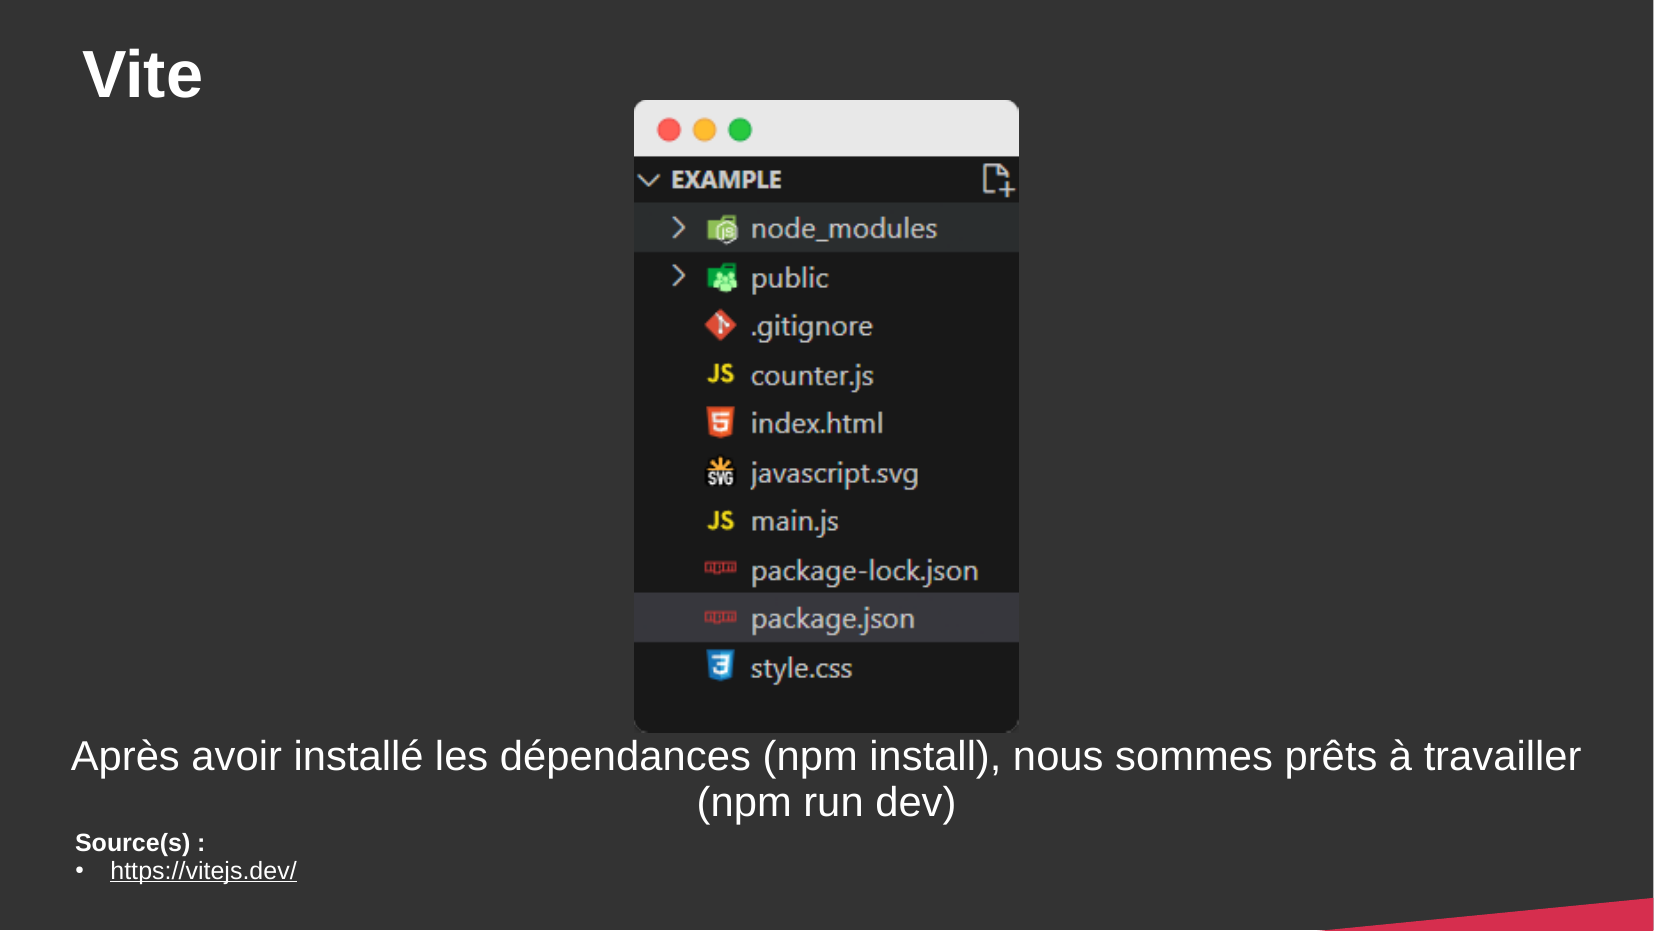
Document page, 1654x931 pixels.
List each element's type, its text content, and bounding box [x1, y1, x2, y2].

text_box [1546, 897, 1654, 931]
list Après avoir installé les dépendances (npm install), nous sommes prêts à travailler (npm run dev) [64, 732, 1589, 834]
title Vite [82, 37, 1571, 112]
picture [634, 100, 1019, 733]
text_box Source(s) : https://vitejs.dev/ [60, 821, 1546, 931]
